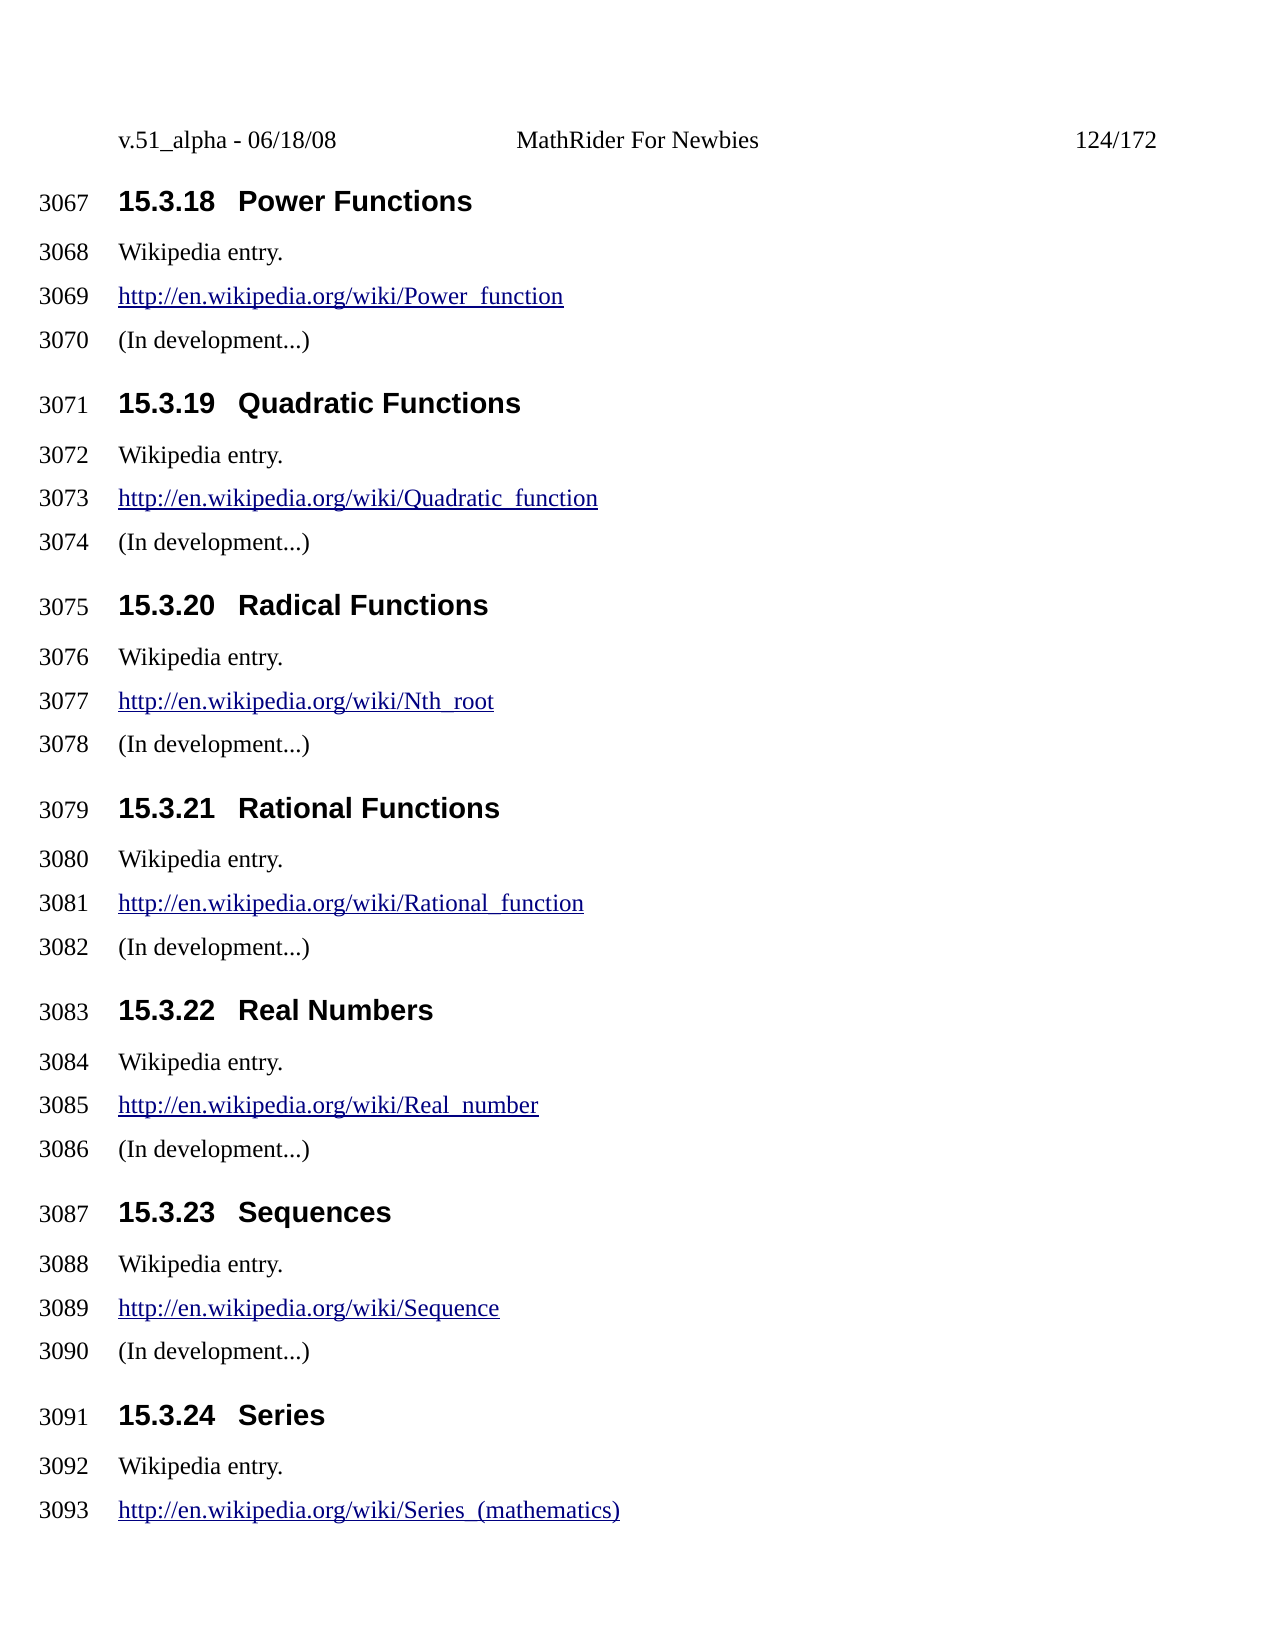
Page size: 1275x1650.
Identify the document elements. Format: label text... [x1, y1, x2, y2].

text http://en.wikipedia.org/wiki/Nth_root [118, 686, 1157, 714]
text http://en.wikipedia.org/wiki/Sequence [118, 1293, 1157, 1321]
text http://en.wikipedia.org/wiki/Real_number [118, 1090, 1157, 1119]
text Wikipedia entry. [118, 1451, 1157, 1480]
subtitle Rational Functions [118, 791, 1157, 824]
text Wikipedia entry. [118, 642, 1157, 671]
text Wikipedia entry. [118, 1249, 1157, 1278]
text (In development...) [118, 1336, 1157, 1365]
subtitle Series [118, 1398, 1157, 1431]
subtitle Power Functions [118, 184, 1157, 217]
subtitle Sequences [118, 1195, 1157, 1229]
text http://en.wikipedia.org/wiki/Quadratic_function [118, 483, 1157, 512]
text (In development...) [118, 729, 1157, 758]
subtitle Real Numbers [118, 993, 1157, 1027]
subtitle Quadratic Functions [118, 386, 1157, 420]
text (In development...) [118, 1134, 1157, 1163]
text (In development...) [118, 932, 1157, 961]
text (In development...) [118, 325, 1157, 354]
text Wikipedia entry. [118, 844, 1157, 873]
text Wikipedia entry. [118, 237, 1157, 266]
text (In development...) [118, 527, 1157, 556]
subtitle Radical Functions [118, 588, 1157, 622]
text http://en.wikipedia.org/wiki/Series_(mathematics) [118, 1495, 1157, 1524]
text http://en.wikipedia.org/wiki/Rational_function [118, 888, 1157, 917]
text http://en.wikipedia.org/wiki/Power_function [118, 281, 1157, 310]
text Wikipedia entry. [118, 1047, 1157, 1075]
text Wikipedia entry. [118, 440, 1157, 468]
